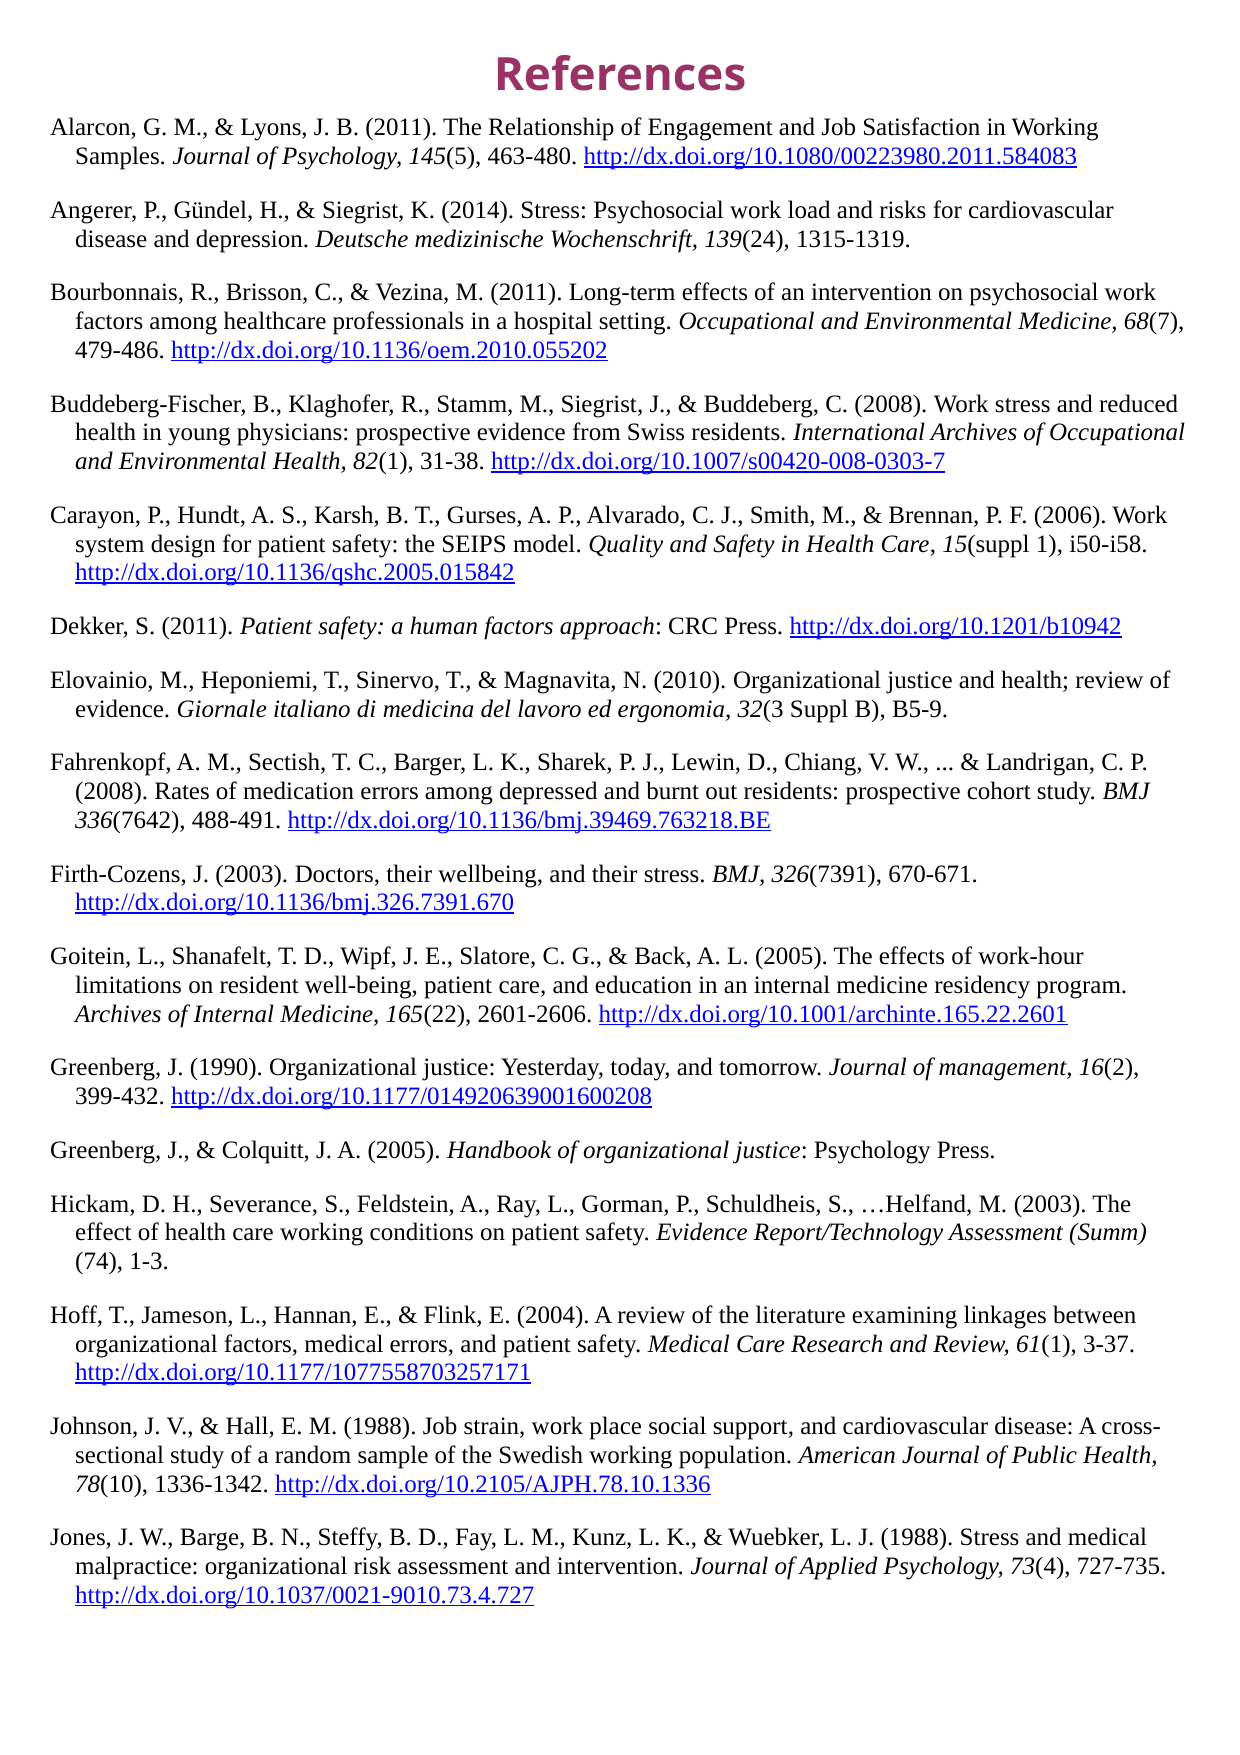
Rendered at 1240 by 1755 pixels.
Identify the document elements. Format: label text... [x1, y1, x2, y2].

list Goitein, L., Shanafelt, T. D., Wipf, J. E., Slatore, C. G., & Back, A. L. (2005). The effects of work-hour limitations on resident well-being, patient care, and education in an internal medicine residency program. Archives of Internal Medicine, 165(22), 2601-2606. http://dx.doi.org/10.1001/archinte.165.22.2601 [50, 941, 1189, 1027]
list Fahrenkopf, A. M., Sectish, T. C., Barger, L. K., Sharek, P. J., Lewin, D., Chiang, V. W., ... & Landrigan, C. P. (2008). Rates of medication errors among depressed and burnt out residents: prospective cohort study. BMJ 336(7642), 488-491. http://dx.doi.org/10.1136/bmj.39469.763218.BE [50, 747, 1189, 834]
list Carayon, P., Hundt, A. S., Karsh, B. T., Gurses, A. P., Alvarado, C. J., Smith, M., & Brennan, P. F. (2006). Work system design for patient safety: the SEIPS model. Quality and Safety in Health Care, 15(suppl 1), i50-i58. http://dx.doi.org/10.1136/qshc.2005.015842 [50, 500, 1189, 586]
list Dekker, S. (2011). Patient safety: a human factors approach: CRC Press. http://dx.doi.org/10.1201/b10942 [50, 611, 1189, 640]
list Greenberg, J., & Colquitt, J. A. (2005). Handbook of organizational justice: Psychology Press. [50, 1135, 1189, 1164]
list Hickam, D. H., Severance, S., Feldstein, A., Ray, L., Gorman, P., Schuldheis, S., …Helfand, M. (2003). The effect of health care working conditions on patient safety. Evidence Report/Technology Assessment (Summ)(74), 1-3. [50, 1189, 1189, 1275]
list Jones, J. W., Barge, B. N., Steffy, B. D., Fay, L. M., Kunz, L. K., & Wuebker, L. J. (1988). Stress and medical malpractice: organizational risk assessment and intervention. Journal of Applied Psychology, 73(4), 727-735. http://dx.doi.org/10.1037/0021-9010.73.4.727 [50, 1522, 1189, 1609]
list Alarcon, G. M., & Lyons, J. B. (2011). The Relationship of Engagement and Job Satisfaction in Working Samples. Journal of Psychology, 145(5), 463-480. http://dx.doi.org/10.1080/00223980.2011.584083 [50, 112, 1189, 170]
list Hoff, T., Jameson, L., Hannan, E., & Flink, E. (2004). A review of the literature examining linkages between organizational factors, medical errors, and patient safety. Medical Care Research and Review, 61(1), 3-37. http://dx.doi.org/10.1177/1077558703257171 [50, 1300, 1189, 1386]
list Johnson, J. V., & Hall, E. M. (1988). Job strain, work place social support, and cardiovascular disease: A cross-sectional study of a random sample of the Swedish working population. American Journal of Public Health, 78(10), 1336-1342. http://dx.doi.org/10.2105/AJPH.78.10.1336 [50, 1411, 1189, 1497]
list Greenberg, J. (1990). Organizational justice: Yesterday, today, and tomorrow. Journal of management, 16(2), 399-432. http://dx.doi.org/10.1177/014920639001600208 [50, 1052, 1189, 1110]
list Angerer, P., Gündel, H., & Siegrist, K. (2014). Stress: Psychosocial work load and risks for cardiovascular disease and depression. Deutsche medizinische Wochenschrift, 139(24), 1315-1319. [50, 195, 1189, 252]
list Firth-Cozens, J. (2003). Doctors, their wellbeing, and their stress. BMJ, 326(7391), 670-671. http://dx.doi.org/10.1136/bmj.326.7391.670 [50, 859, 1189, 916]
list Buddeberg-Fischer, B., Klaghofer, R., Stamm, M., Siegrist, J., & Buddeberg, C. (2008). Work stress and reduced health in young physicians: prospective evidence from Swiss residents. International Archives of Occupational and Environmental Health, 82(1), 31-38. http://dx.doi.org/10.1007/s00420-008-0303-7 [50, 389, 1189, 475]
list Bourbonnais, R., Brisson, C., & Vezina, M. (2011). Long-term effects of an intervention on psychosocial work factors among healthcare professionals in a hospital setting. Occupational and Environmental Medicine, 68(7), 479-486. http://dx.doi.org/10.1136/oem.2010.055202 [50, 277, 1189, 364]
list Elovainio, M., Heponiemi, T., Sinervo, T., & Magnavita, N. (2010). Organizational justice and health; review of evidence. Giornale italiano di medicina del lavoro ed ergonomia, 32(3 Suppl B), B5-9. [50, 665, 1189, 722]
subtitle References [50, 50, 1189, 100]
